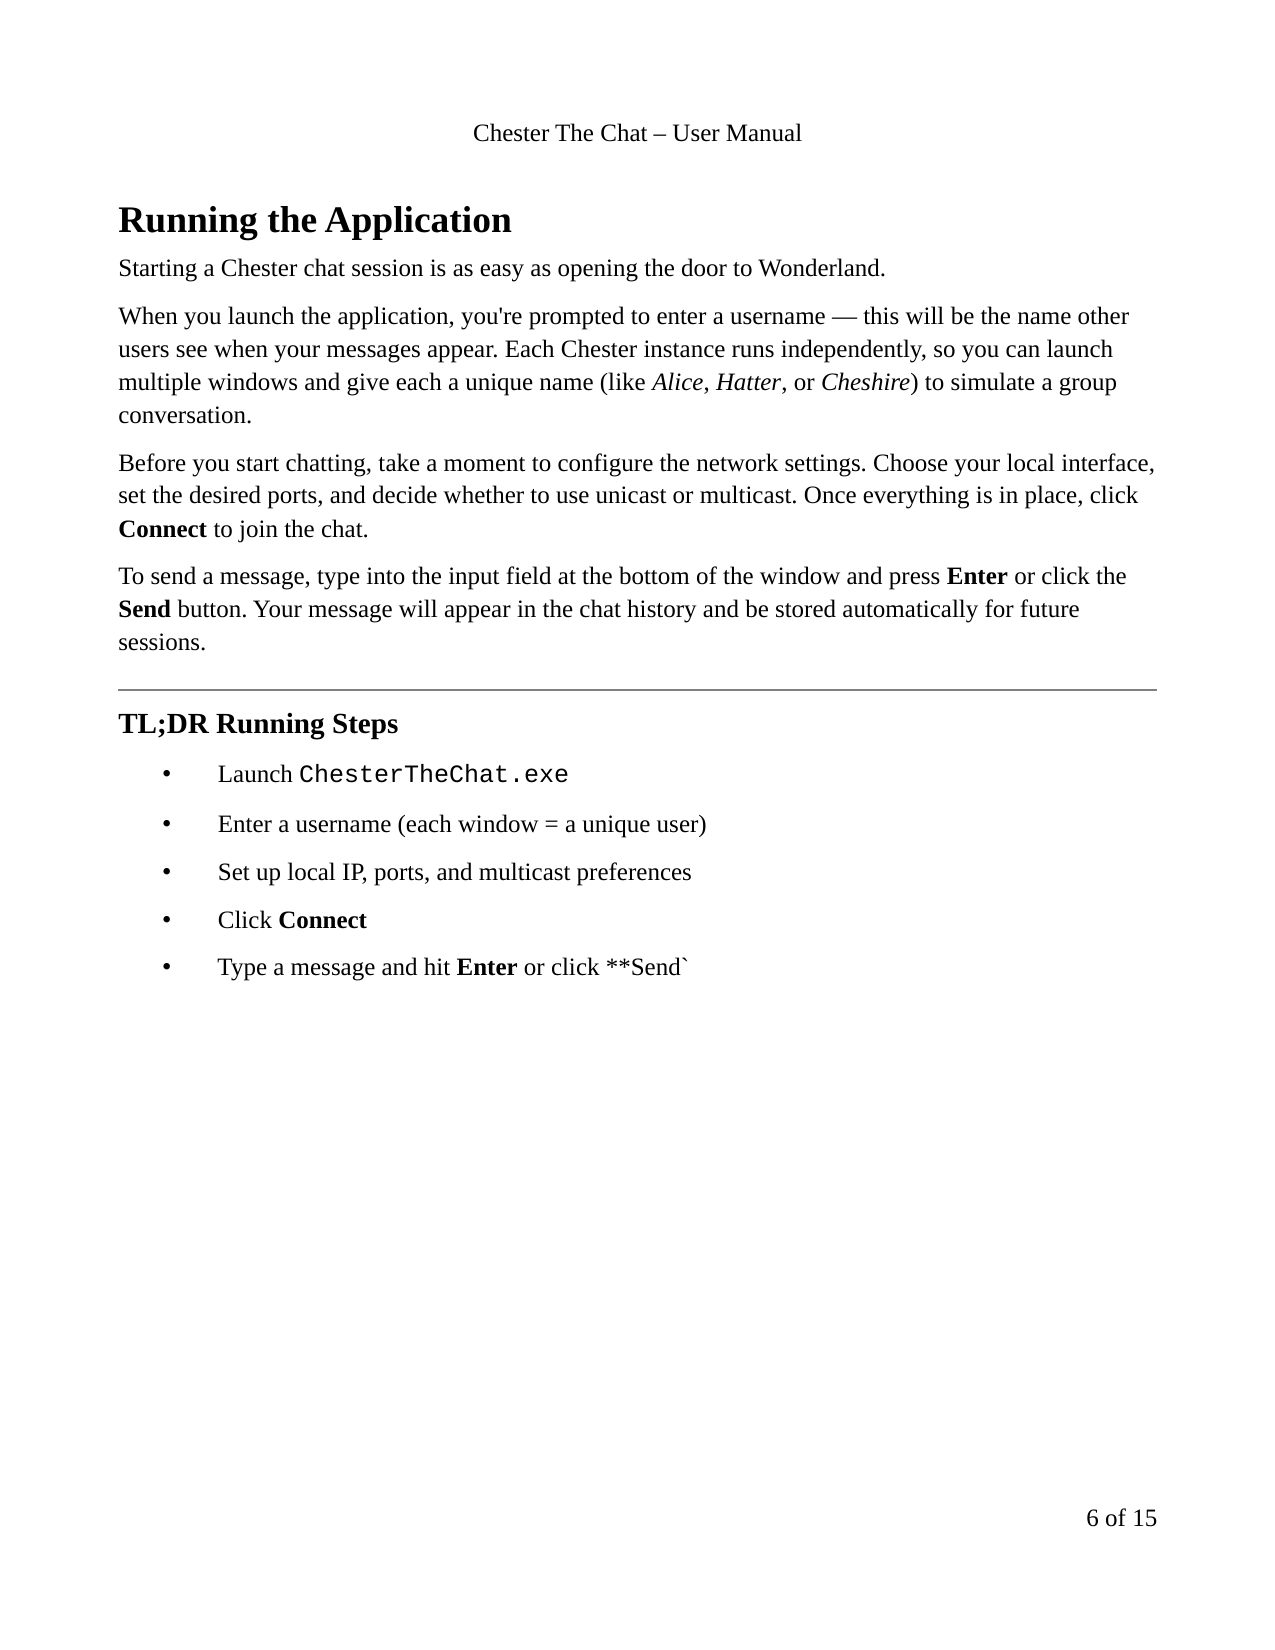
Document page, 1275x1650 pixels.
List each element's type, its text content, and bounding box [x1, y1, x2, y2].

list 💬 Type a message and hit Enter or click **Send` [162, 952, 1157, 981]
text When you launch the application, you're prompted to enter a username — this will be the name other users see when your messages appear. Each Chester instance runs independently, so you can launch multiple windows and give each a unique name (like Alice, Hatter, or Cheshire) to simulate a group conversation. [118, 301, 1157, 429]
subtitle TL;DR Running Steps [118, 706, 1157, 740]
text Before you start chatting, take a moment to configure the network settings. Choose your local interface, set the desired ports, and decide whether to use unicast or multicast. Once everything is in place, click Connect to join the chat. [118, 448, 1157, 542]
text To send a message, type into the input field at the bottom of the window and press Enter or click the Send button. Your message will appear in the chat history and be stored automatically for future sessions. [118, 561, 1157, 656]
list 🌐 Set up local IP, ports, and multicast preferences [162, 857, 1157, 886]
list 🧑 Enter a username (each window = a unique user) [162, 809, 1157, 838]
text Starting a Chester chat session is as easy as opening the door to Wonderland. [118, 253, 1157, 282]
list 🚀 Launch ChesterTheChat.exe [162, 759, 1157, 790]
list 🔌 Click Connect [162, 905, 1157, 933]
subtitle Running the Application [118, 198, 1157, 241]
